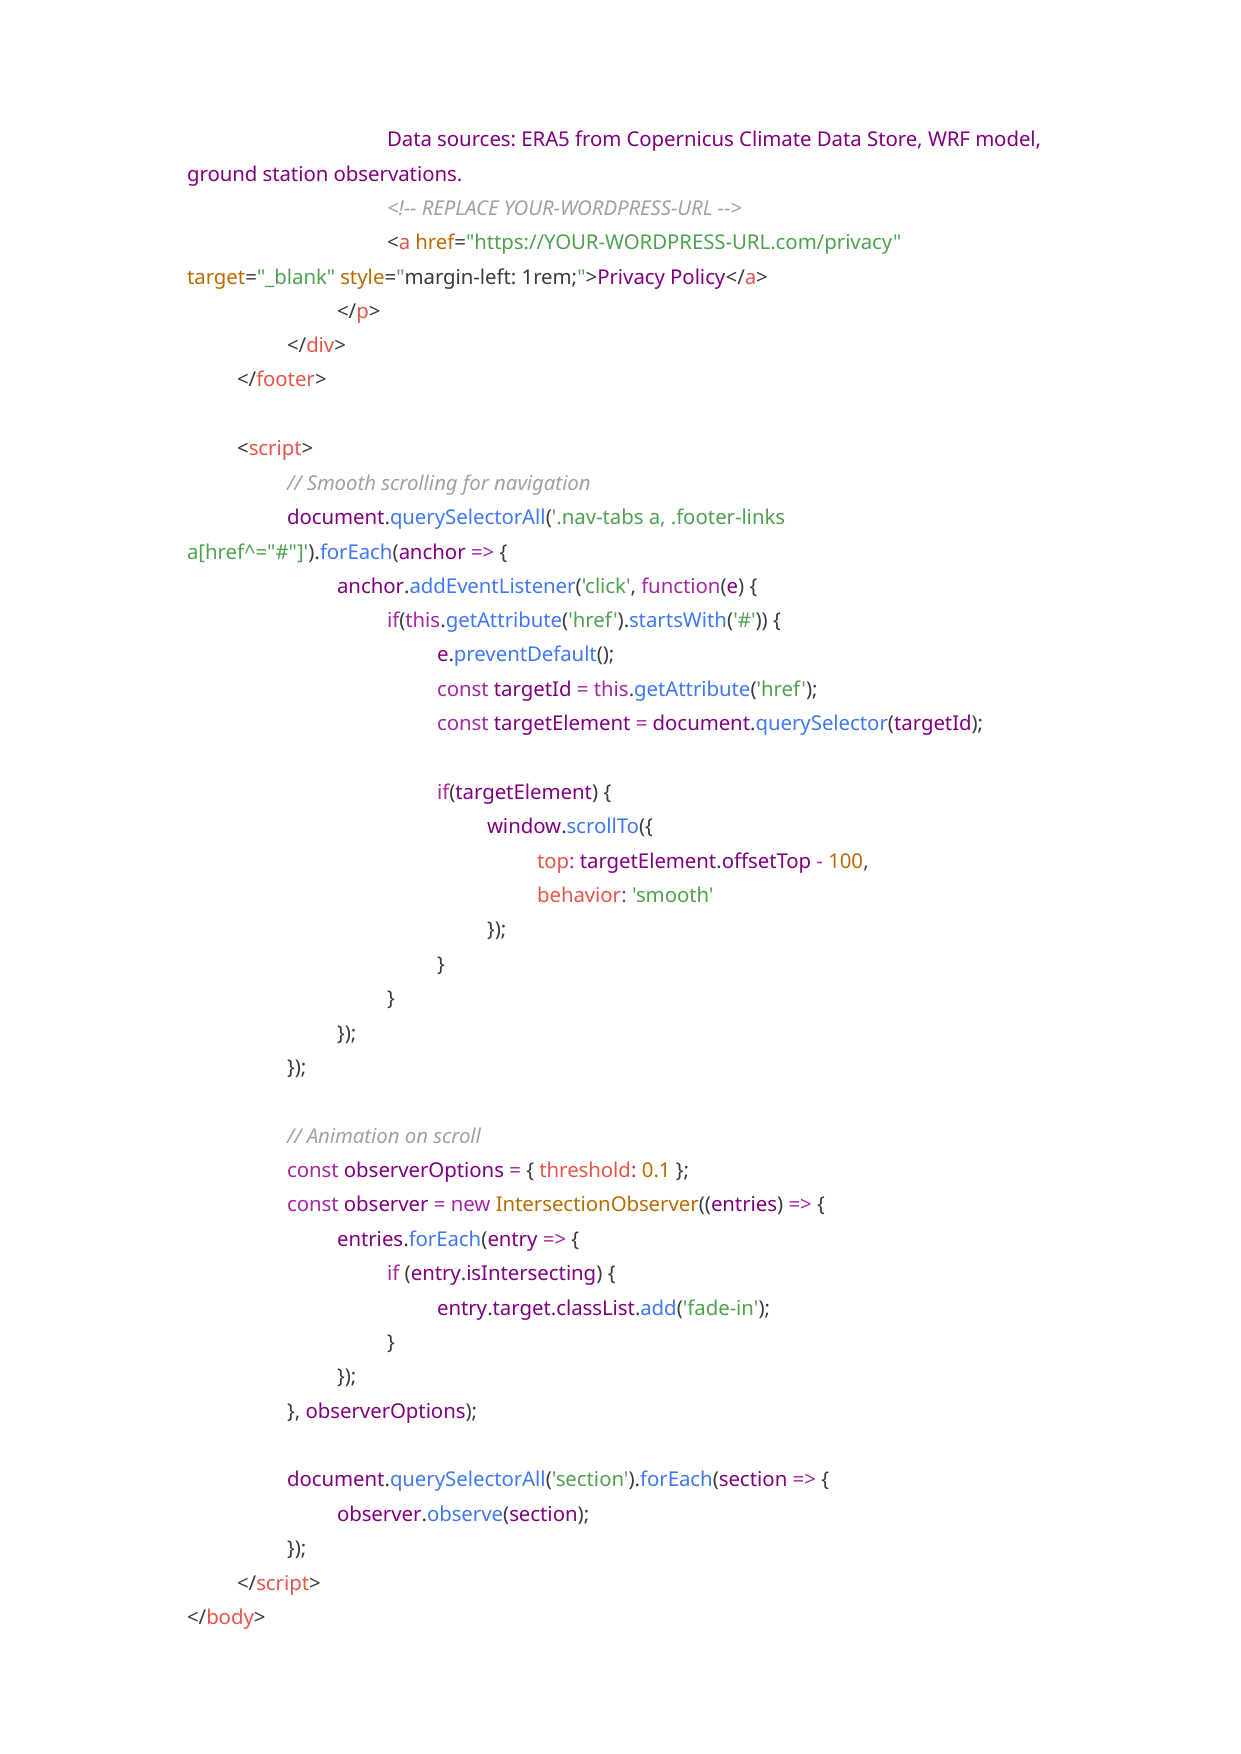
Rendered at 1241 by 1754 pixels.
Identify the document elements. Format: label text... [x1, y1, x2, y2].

text document.querySelectorAll('section').forEach(section => { [187, 1459, 1053, 1493]
text } [187, 943, 1053, 977]
text }); [187, 1046, 1053, 1081]
text const targetId = this.getAttribute('href'); [187, 668, 1053, 702]
text top: targetElement.offsetTop - 100, [187, 840, 1053, 874]
text entry.target.classList.add('fade-in'); [187, 1287, 1053, 1321]
text document.querySelectorAll('.nav-tabs a, .footer-links a[href^="#"]').forEach(anchor => { [187, 496, 1053, 565]
text const observer = new IntersectionObserver((entries) => { [187, 1184, 1053, 1218]
text <script> [187, 427, 1053, 462]
text const observerOptions = { threshold: 0.1 }; [187, 1149, 1053, 1184]
text behavior: 'smooth' [187, 874, 1053, 909]
text </body> [187, 1596, 1053, 1631]
text </script> [187, 1562, 1053, 1596]
text <!-- REPLACE YOUR-WORDPRESS-URL --> [187, 187, 1053, 221]
text }); [187, 1527, 1053, 1562]
text } [187, 1321, 1053, 1356]
text </p> [187, 290, 1053, 324]
text }); [187, 1012, 1053, 1046]
text }); [187, 909, 1053, 943]
text const targetElement = document.querySelector(targetId); [187, 702, 1053, 737]
text } [187, 977, 1053, 1012]
text }, observerOptions); [187, 1390, 1053, 1424]
text window.scrollTo({ [187, 806, 1053, 840]
text </footer> [187, 359, 1053, 393]
text anchor.addEventListener('click', function(e) { [187, 565, 1053, 599]
text entries.forEach(entry => { [187, 1218, 1053, 1252]
text <a href="https://YOUR-WORDPRESS-URL.com/privacy" target="_blank" style="margin-left: 1rem;">Privacy Policy</a> [187, 221, 1053, 290]
text }); [187, 1356, 1053, 1390]
text // Smooth scrolling for navigation [187, 462, 1053, 496]
text observer.observe(section); [187, 1493, 1053, 1527]
text </div> [187, 324, 1053, 359]
text // Animation on scroll [187, 1115, 1053, 1149]
text Data sources: ERA5 from Copernicus Climate Data Store, WRF model, ground station observations. [187, 118, 1053, 187]
text if(this.getAttribute('href').startsWith('#')) { [187, 599, 1053, 634]
text if(targetElement) { [187, 771, 1053, 806]
text if (entry.isIntersecting) { [187, 1252, 1053, 1287]
text e.preventDefault(); [187, 634, 1053, 668]
